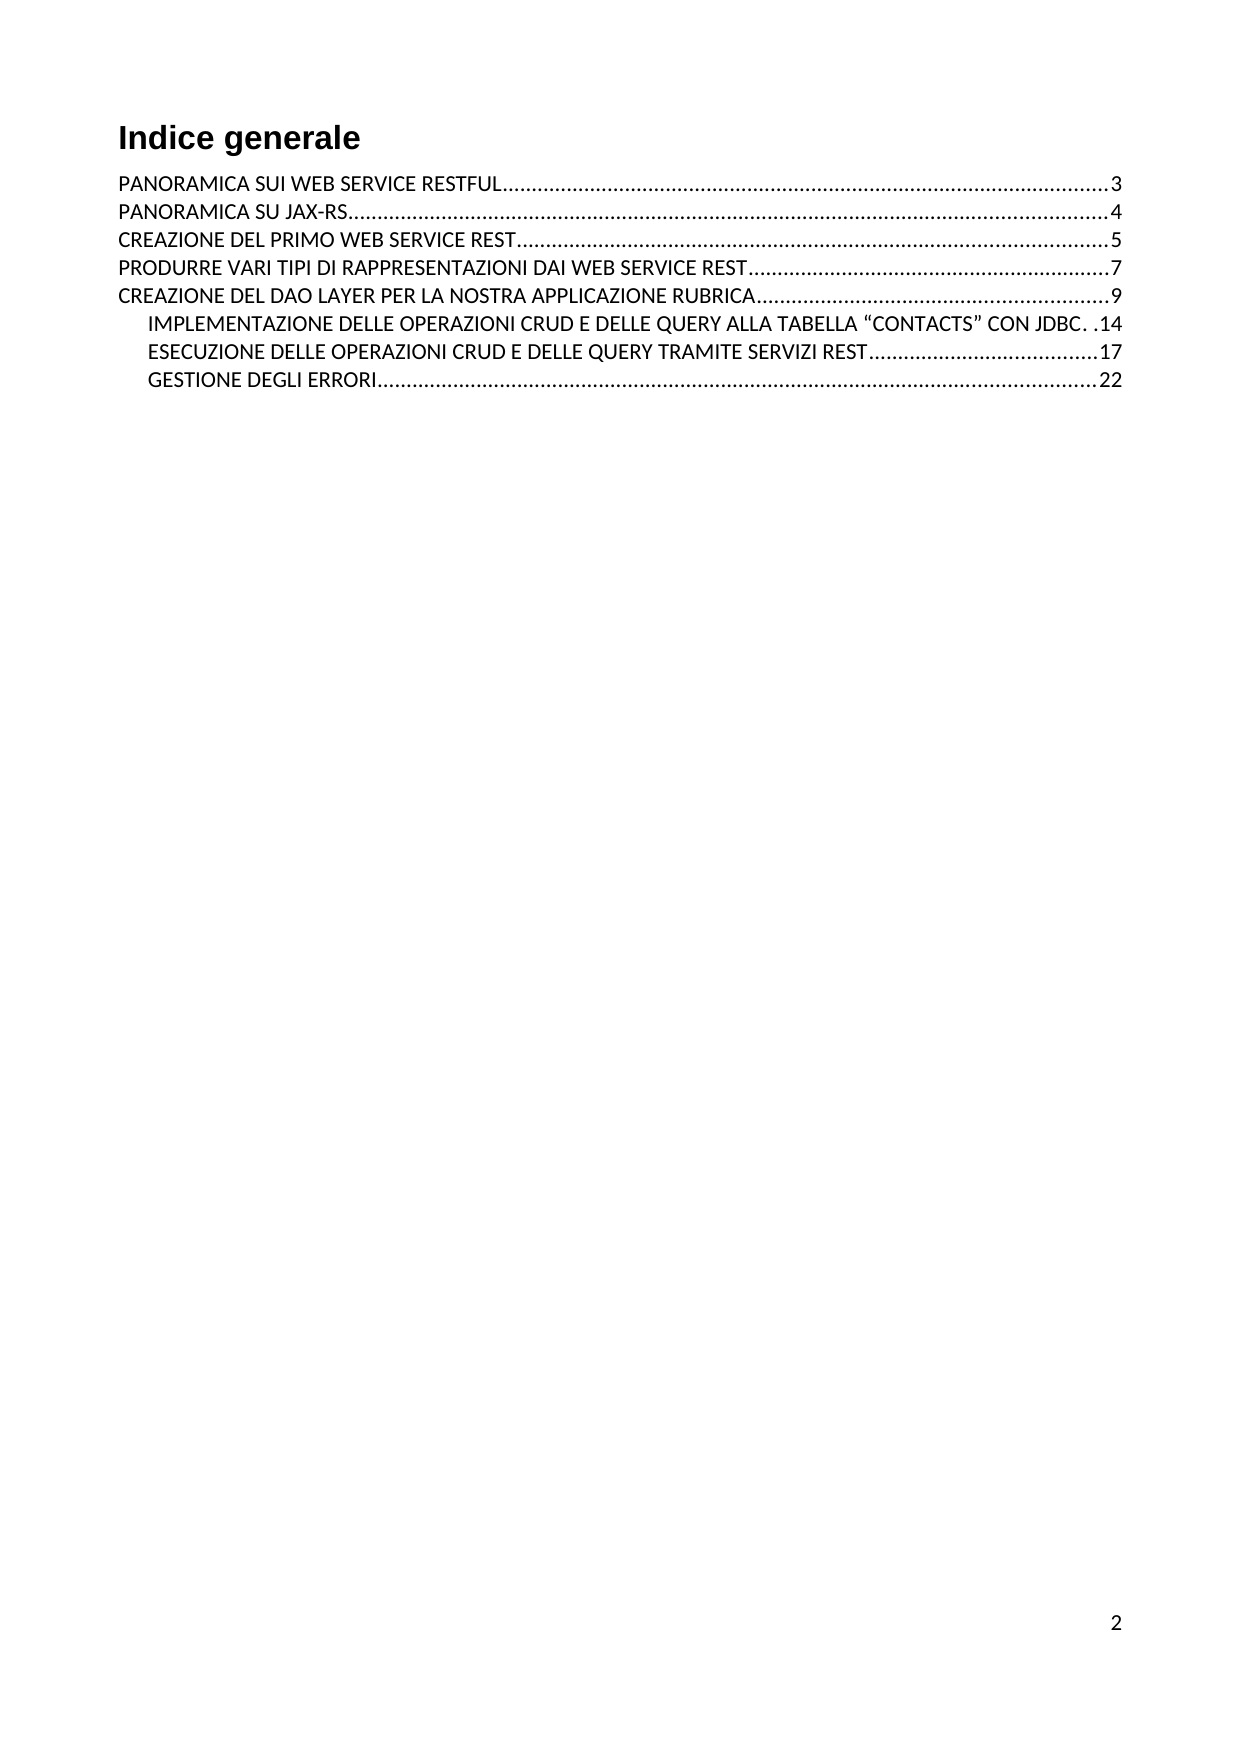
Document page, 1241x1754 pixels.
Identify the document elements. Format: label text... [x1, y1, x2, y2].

text ESECUZIONE DELLE OPERAZIONI CRUD E DELLE QUERY TRAMITE SERVIZI REST 17 [148, 337, 1122, 365]
subtitle Indice generale [118, 118, 1122, 157]
text PANORAMICA SU JAX-RS 4 [118, 197, 1122, 225]
text PANORAMICA SUI WEB SERVICE RESTFUL 3 [118, 169, 1122, 197]
text GESTIONE DEGLI ERRORI 22 [148, 365, 1122, 393]
text PRODURRE VARI TIPI DI RAPPRESENTAZIONI DAI WEB SERVICE REST 7 [118, 253, 1122, 281]
text CREAZIONE DEL DAO LAYER PER LA NOSTRA APPLICAZIONE RUBRICA 9 [118, 281, 1122, 309]
text CREAZIONE DEL PRIMO WEB SERVICE REST 5 [118, 225, 1122, 253]
text IMPLEMENTAZIONE DELLE OPERAZIONI CRUD E DELLE QUERY ALLA TABELLA “CONTACTS” CON JDBC 14 [148, 309, 1122, 337]
